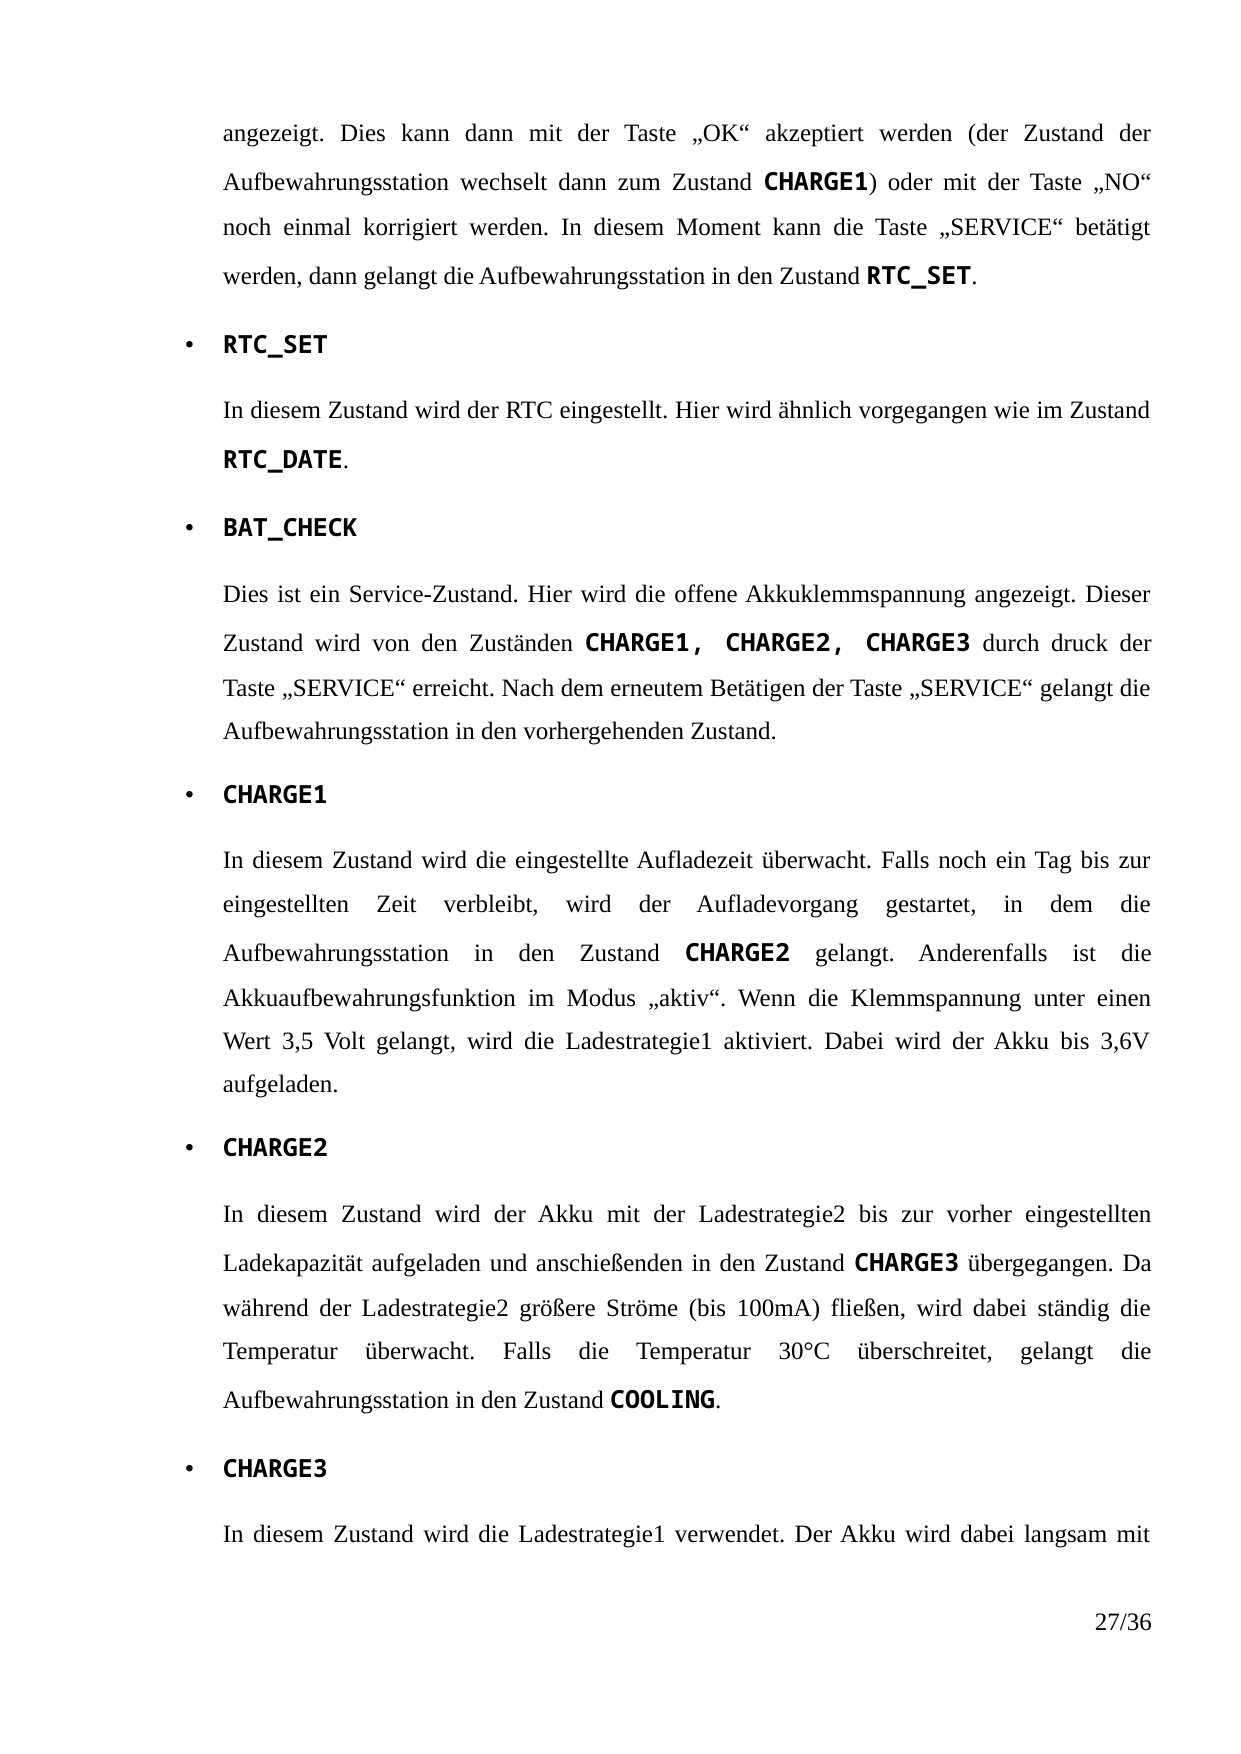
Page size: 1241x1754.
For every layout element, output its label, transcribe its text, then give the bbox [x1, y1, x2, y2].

list In diesem Zustand wird der Akku mit der Ladestrategie2 bis zur vorher eingestellten Ladekapazität aufgeladen und anschießenden in den Zustand CHARGE3 übergegangen. Da während der Ladestrategie2 größere Ströme (bis 100mA) fließen, wird dabei ständig die Temperatur überwacht. Falls die Temperatur 30°C überschreitet, gelangt die Aufbewahrungsstation in den Zustand COOLING. [185, 1199, 1152, 1416]
list CHARGE3 [185, 1451, 1152, 1484]
list RTC_SET [185, 327, 1152, 361]
list In diesem Zustand wird die Ladestrategie1 verwendet. Der Akku wird dabei langsam mit [185, 1519, 1152, 1548]
list CHARGE2 [185, 1130, 1152, 1164]
list Dies ist ein Service-Zustand. Hier wird die offene Akkuklemmspannung angezeigt. Dieser Zustand wird von den Zuständen CHARGE1, CHARGE2, CHARGE3 durch druck der Taste „SERVICE“ erreicht. Nach dem erneutem Betätigen der Taste „SERVICE“ gelangt die Aufbewahrungsstation in den vorhergehenden Zustand. [185, 579, 1152, 745]
list In diesem Zustand wird der RTC eingestellt. Hier wird ähnlich vorgegangen wie im Zustand RTC_DATE. [185, 396, 1152, 475]
list In diesem Zustand wird die eingestellte Aufladezeit überwacht. Falls noch ein Tag bis zur eingestellten Zeit verbleibt, wird der Aufladevorgang gestartet, in dem die Aufbewahrungsstation in den Zustand CHARGE2 gelangt. Anderenfalls ist die Akkuaufbewahrungsfunktion im Modus „aktiv“. Wenn die Klemmspannung unter einen Wert 3,5 Volt gelangt, wird die Ladestrategie1 aktiviert. Dabei wird der Akku bis 3,6V aufgeladen. [185, 846, 1152, 1098]
list BAT_CHECK [185, 510, 1152, 544]
list angezeigt. Dies kann dann mit der Taste „OK“ akzeptiert werden (der Zustand der Aufbewahrungsstation wechselt dann zum Zustand CHARGE1) oder mit der Taste „NO“ noch einmal korrigiert werden. In diesem Moment kann die Taste „SERVICE“ betätigt werden, dann gelangt die Aufbewahrungsstation in den Zustand RTC_SET. [185, 118, 1152, 292]
list CHARGE1 [185, 777, 1152, 811]
